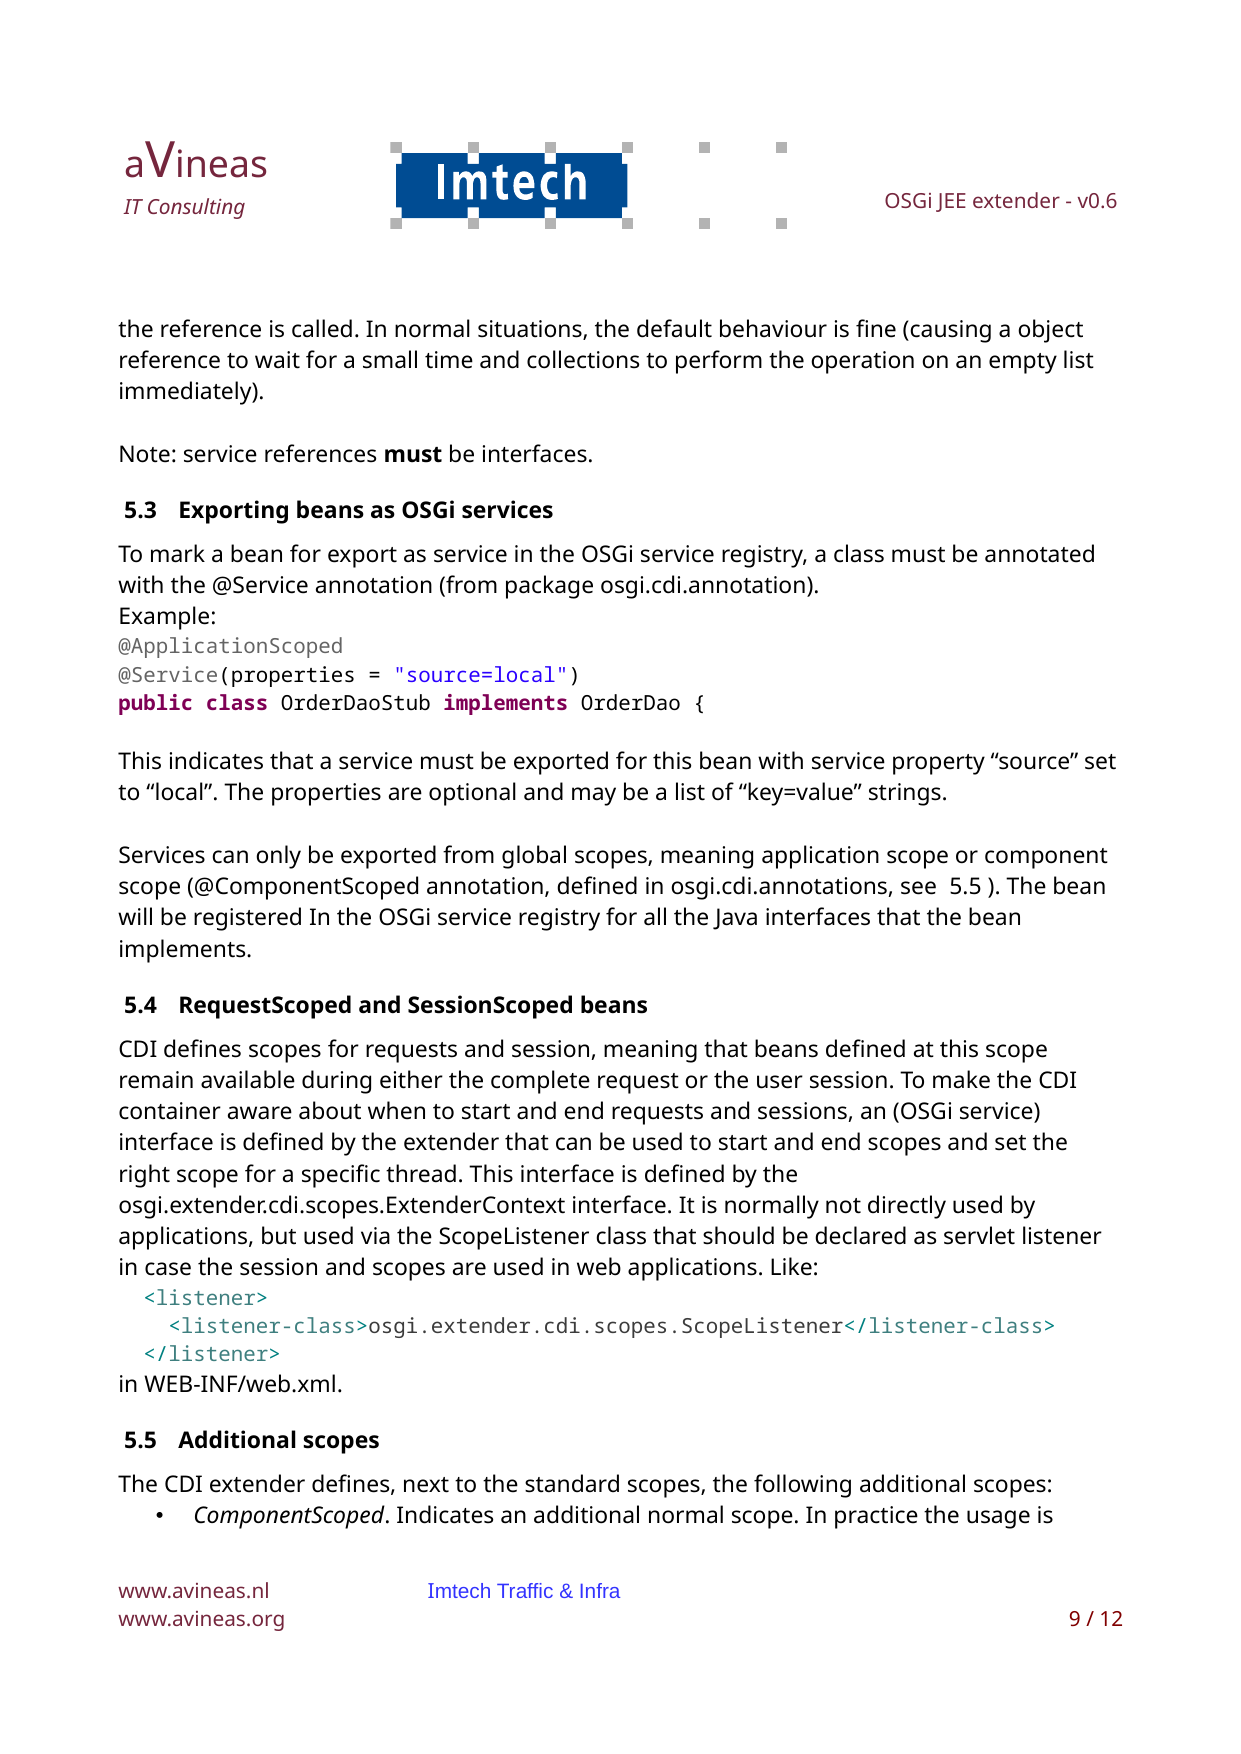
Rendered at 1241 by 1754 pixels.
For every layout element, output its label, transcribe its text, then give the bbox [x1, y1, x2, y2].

text @Service(properties = "source=local") [118, 660, 1122, 688]
text Note: service references must be interfaces. [118, 438, 1122, 469]
list ComponentScoped. Indicates an additional normal scope. In practice the usage is [156, 1499, 1122, 1530]
text <listener> [118, 1283, 1122, 1311]
text CDI defines scopes for requests and session, meaning that beans defined at this scope remain available during either the complete request or the user session. To make the CDI container aware about when to start and end requests and sessions, an (OSGi service) interface is defined by the extender that can be used to start and end scopes and set the right scope for a specific thread. This interface is defined by the osgi.extender.cdi.scopes.ExtenderContext interface. It is normally not directly used by applications, but used via the ScopeListener class that should be declared as servlet listener in case the session and scopes are used in web applications. Like: [118, 1033, 1122, 1283]
text in WEB-INF/web.xml. [118, 1368, 1122, 1399]
text This indicates that a service must be exported for this bean with service property “source” set to “local”. The properties are optional and may be a list of “key=value” strings. [118, 745, 1122, 808]
subtitle RequestScoped and SessionScoped beans [118, 989, 1122, 1020]
text To mark a bean for export as service in the OSGi service registry, a class must be annotated with the @Service annotation (from package osgi.cdi.annotation). [118, 538, 1122, 600]
text <listener-class>osgi.extender.cdi.scopes.ScopeListener</listener-class> [118, 1311, 1122, 1339]
text Services can only be exported from global scopes, meaning application scope or component scope (@ComponentScoped annotation, defined in osgi.cdi.annotations, see 5.5). The bean will be registered In the OSGi service registry for all the Java interfaces that the bean implements. [118, 839, 1122, 964]
subtitle Additional scopes [118, 1424, 1122, 1455]
text </listener> [118, 1339, 1122, 1368]
text @ApplicationScoped [118, 631, 1122, 660]
subtitle Exporting beans as OSGi services [118, 494, 1122, 525]
text the reference is called. In normal situations, the default behaviour is fine (causing a object reference to wait for a small time and collections to perform the operation on an empty list immediately). [118, 313, 1122, 406]
text Example: [118, 600, 1122, 631]
text The CDI extender defines, next to the standard scopes, the following additional scopes: [118, 1468, 1122, 1499]
text public class OrderDaoStub implements OrderDao { [118, 688, 1122, 717]
